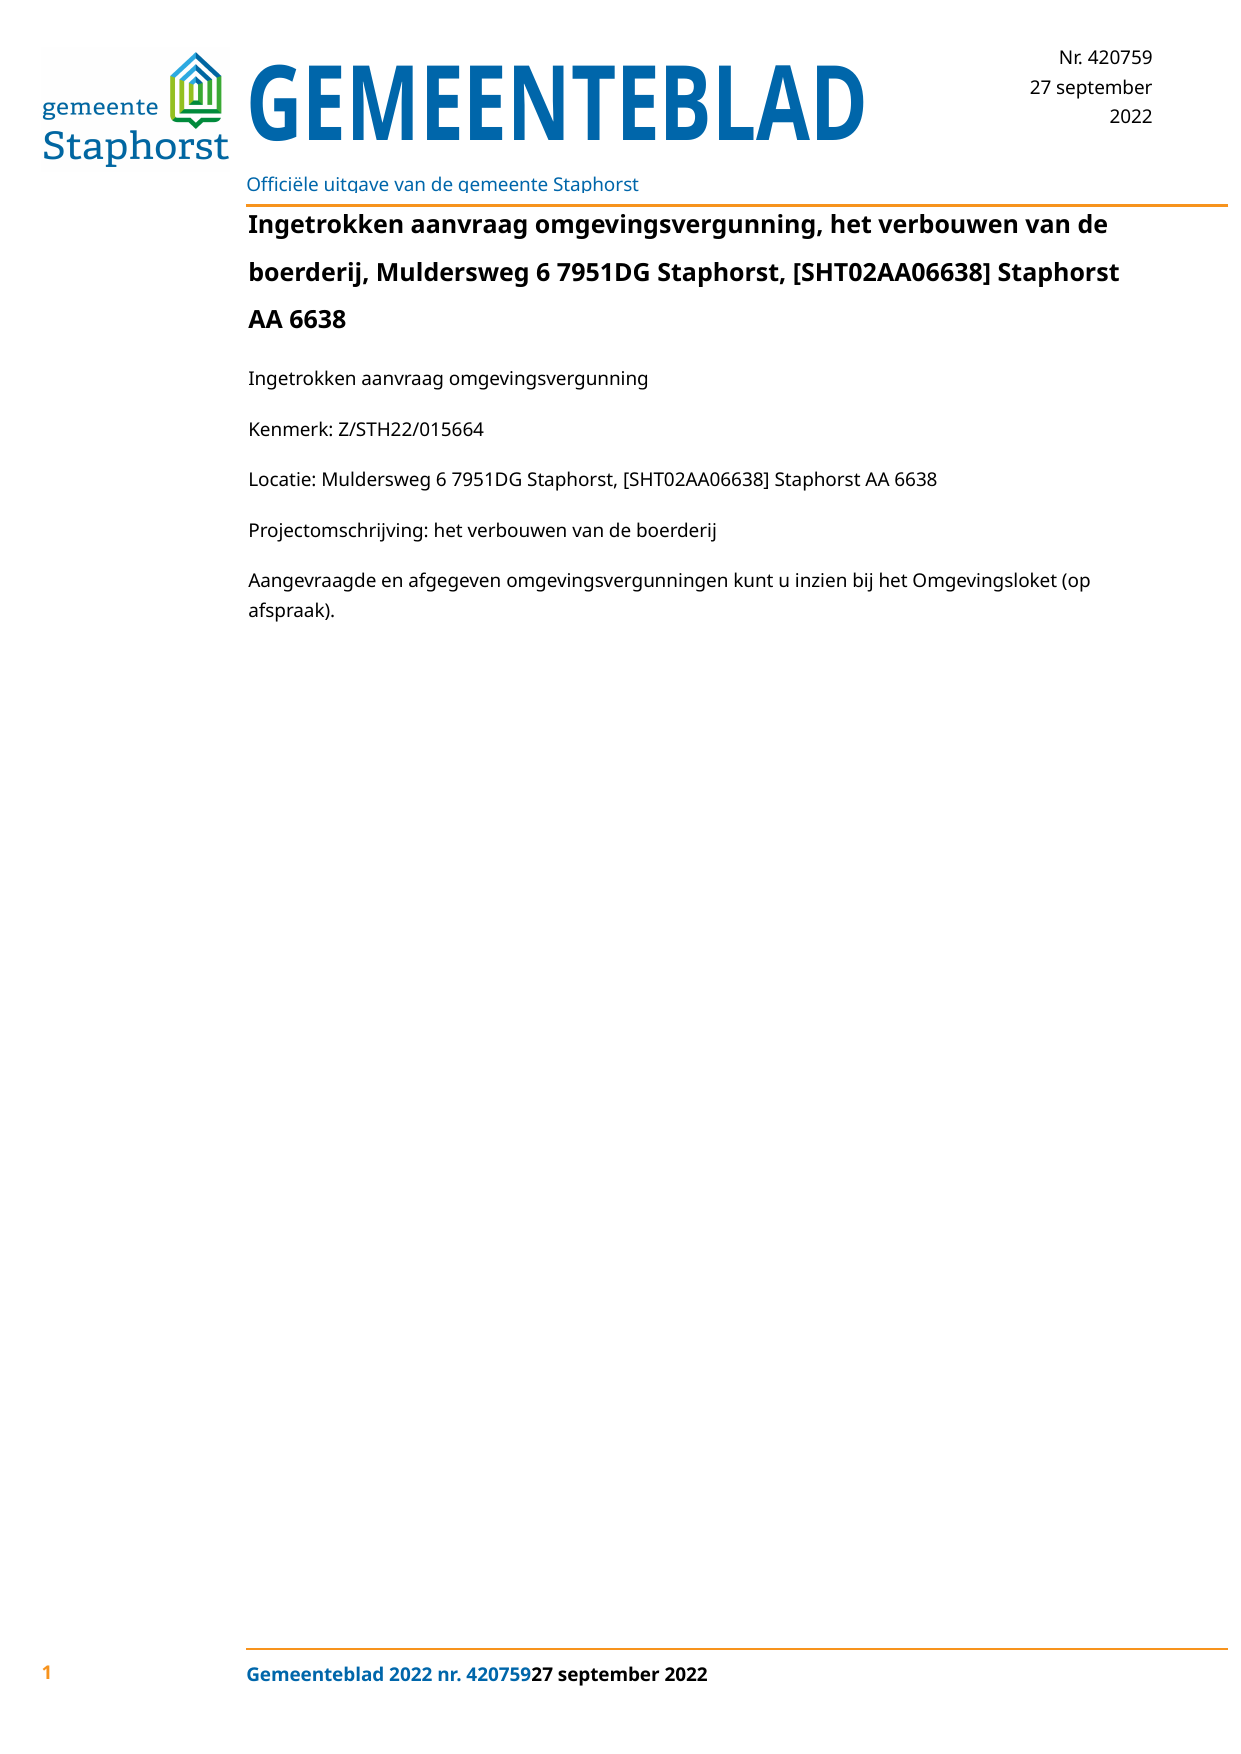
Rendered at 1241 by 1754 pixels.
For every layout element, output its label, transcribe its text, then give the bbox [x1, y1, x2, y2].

text Locatie: Muldersweg 6 7951DG Staphorst, [SHT02AA06638] Staphorst AA 6638 [248, 466, 1152, 492]
text Ingetrokken aanvraag omgevingsvergunning [248, 366, 1152, 391]
text Ingetrokken aanvraag omgevingsvergunning, het verbouwen van de boerderij, Muldersweg 6 7951DG Staphorst, [SHT02AA06638] Staphorst AA 6638 [248, 207, 1152, 336]
text Aangevraagde en afgegeven omgevingsvergunningen kunt u inzien bij het Omgevingsloket (op afspraak). [248, 567, 1152, 622]
text Projectomschrijving: het verbouwen van de boerderij [248, 517, 1152, 542]
text Kenmerk: Z/STH22/015664 [248, 416, 1152, 442]
picture [41, 47, 231, 172]
